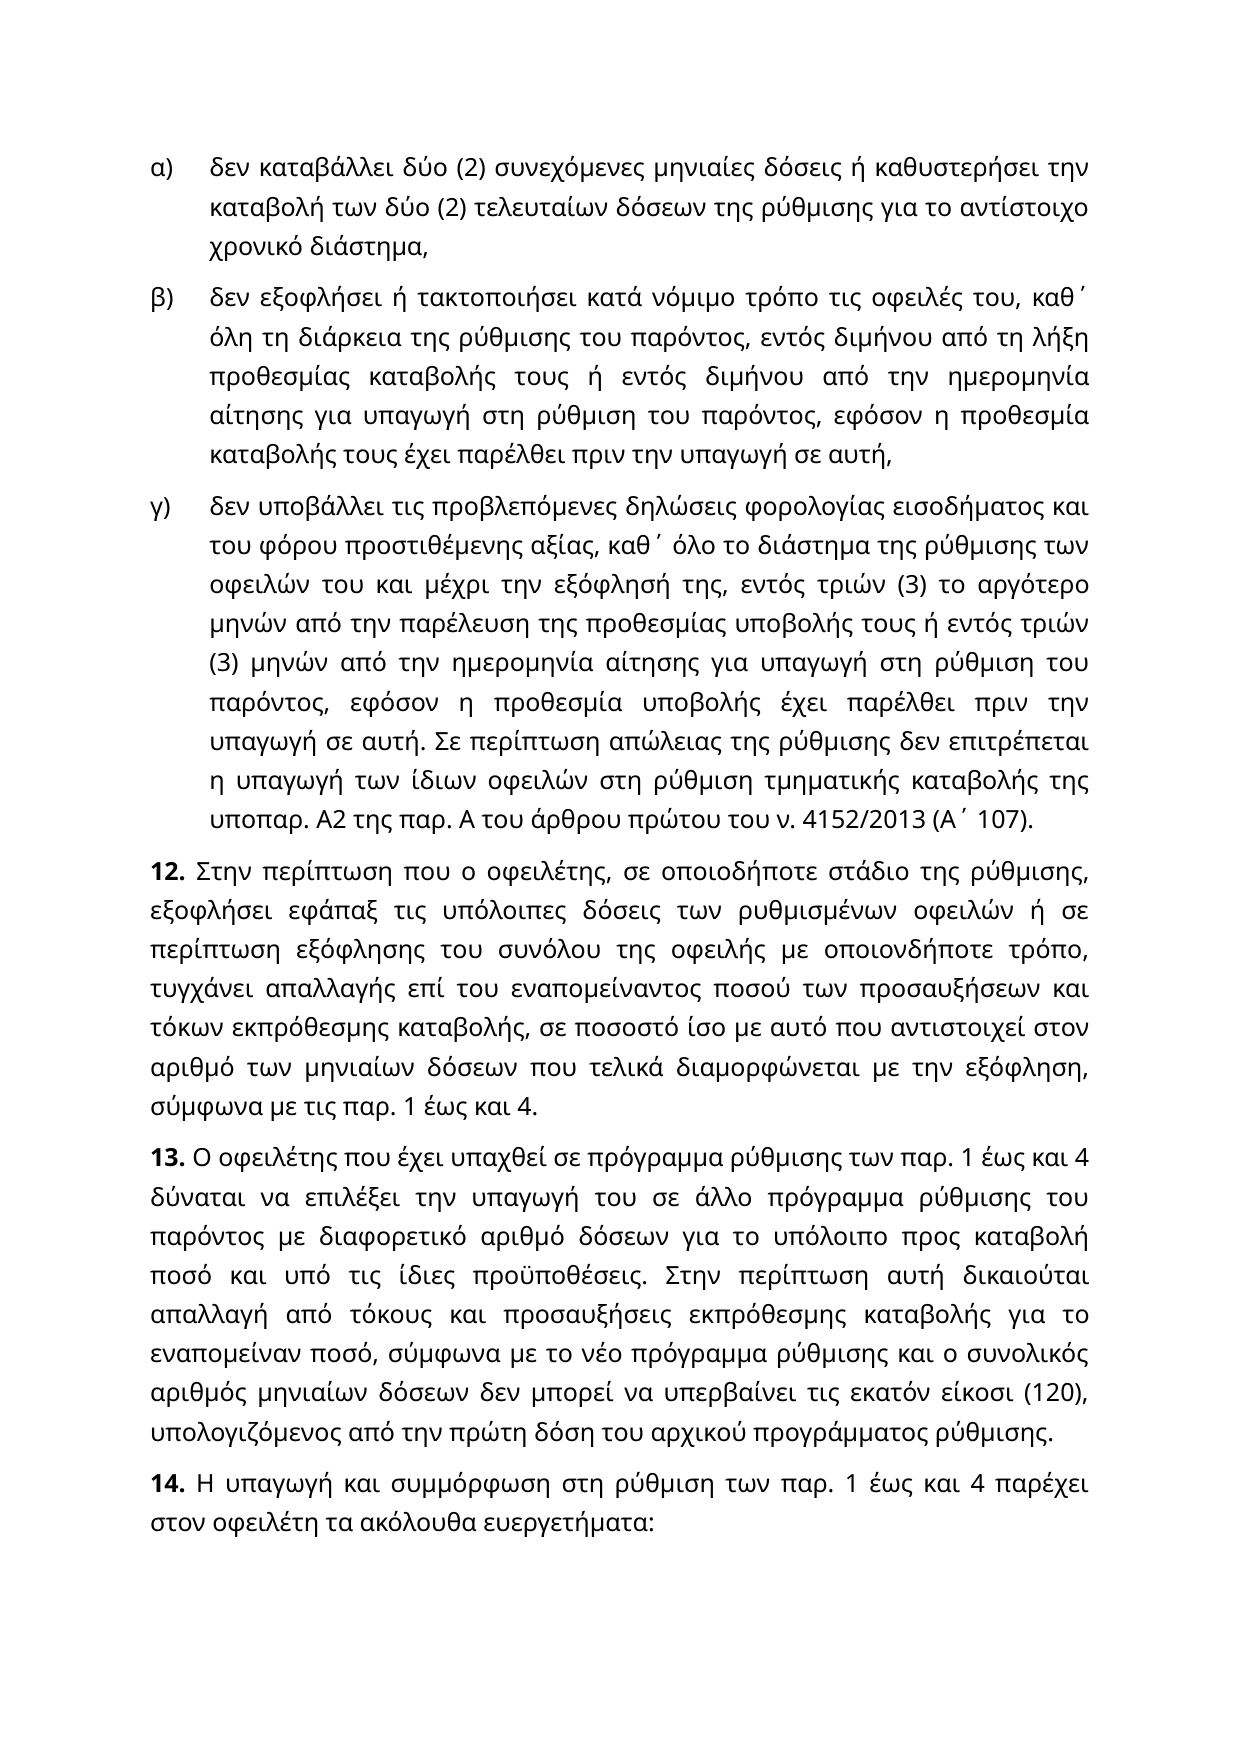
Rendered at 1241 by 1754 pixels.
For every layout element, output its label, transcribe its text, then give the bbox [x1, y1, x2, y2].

text 13. Ο οφειλέτης που έχει υπαχθεί σε πρόγραμμα ρύθμισης των παρ. 1 έως και 4 δύναται να επιλέξει την υπαγωγή του σε άλλο πρόγραμμα ρύθμισης του παρόντος με διαφορετικό αριθμό δόσεων για το υπόλοιπο προς καταβολή ποσό και υπό τις ίδιες προϋποθέσεις. Στην περίπτωση αυτή δικαιούται απαλλαγή από τόκους και προσαυξήσεις εκπρόθεσμης καταβολής για το εναπομείναν ποσό, σύμφωνα με το νέο πρόγραμμα ρύθμισης και ο συνολικός αριθμός μηνιαίων δόσεων δεν μπορεί να υπερβαίνει τις εκατόν είκοσι (120), υπολογιζόμενος από την πρώτη δόση του αρχικού προγράμματος ρύθμισης. [150, 1140, 1090, 1448]
list β) δεν εξοφλήσει ή τακτοποιήσει κατά νόμιμο τρόπο τις οφειλές του, καθ΄ όλη τη διάρκεια της ρύθμισης του παρόντος, εντός διμήνου από τη λήξη προθεσμίας καταβολής τους ή εντός διμήνου από την ημερομηνία αίτησης για υπαγωγή στη ρύθμιση του παρόντος, εφόσον η προθεσμία καταβολής τους έχει παρέλθει πριν την υπαγωγή σε αυτή, [150, 280, 1090, 471]
text 14. Η υπαγωγή και συμμόρφωση στη ρύθμιση των παρ. 1 έως και 4 παρέχει στον οφειλέτη τα ακόλουθα ευεργετήματα: [150, 1466, 1090, 1539]
list α) δεν καταβάλλει δύο (2) συνεχόμενες μηνιαίες δόσεις ή καθυστερήσει την καταβολή των δύο (2) τελευταίων δόσεων της ρύθμισης για το αντίστοιχο χρονικό διάστημα, [150, 150, 1090, 262]
list γ) δεν υποβάλλει τις προβλεπόμενες δηλώσεις φορολογίας εισοδήματος και του φόρου προστιθέμενης αξίας, καθ΄ όλο το διάστημα της ρύθμισης των οφειλών του και μέχρι την εξόφλησή της, εντός τριών (3) το αργότερο μηνών από την παρέλευση της προθεσμίας υποβολής τους ή εντός τριών (3) μηνών από την ημερομηνία αίτησης για υπαγωγή στη ρύθμιση του παρόντος, εφόσον η προθεσμία υποβολής έχει παρέλθει πριν την υπαγωγή σε αυτή. Σε περίπτωση απώλειας της ρύθμισης δεν επιτρέπεται η υπαγωγή των ίδιων οφειλών στη ρύθμιση τμηματικής καταβολής της υποπαρ. Α2 της παρ. Α του άρθρου πρώτου του ν. 4152/2013 (Α΄ 107). [150, 488, 1090, 836]
text 12. Στην περίπτωση που ο οφειλέτης, σε οποιοδήποτε στάδιο της ρύθμισης, εξοφλήσει εφάπαξ τις υπόλοιπες δόσεις των ρυθμισμένων οφειλών ή σε περίπτωση εξόφλησης του συνόλου της οφειλής με οποιονδήποτε τρόπο, τυγχάνει απαλλαγής επί του εναπομείναντος ποσού των προσαυξήσεων και τόκων εκπρόθεσμης καταβολής, σε ποσοστό ίσο με αυτό που αντιστοιχεί στον αριθμό των μηνιαίων δόσεων που τελικά διαμορφώνεται με την εξόφληση, σύμφωνα με τις παρ. 1 έως και 4. [150, 853, 1090, 1122]
